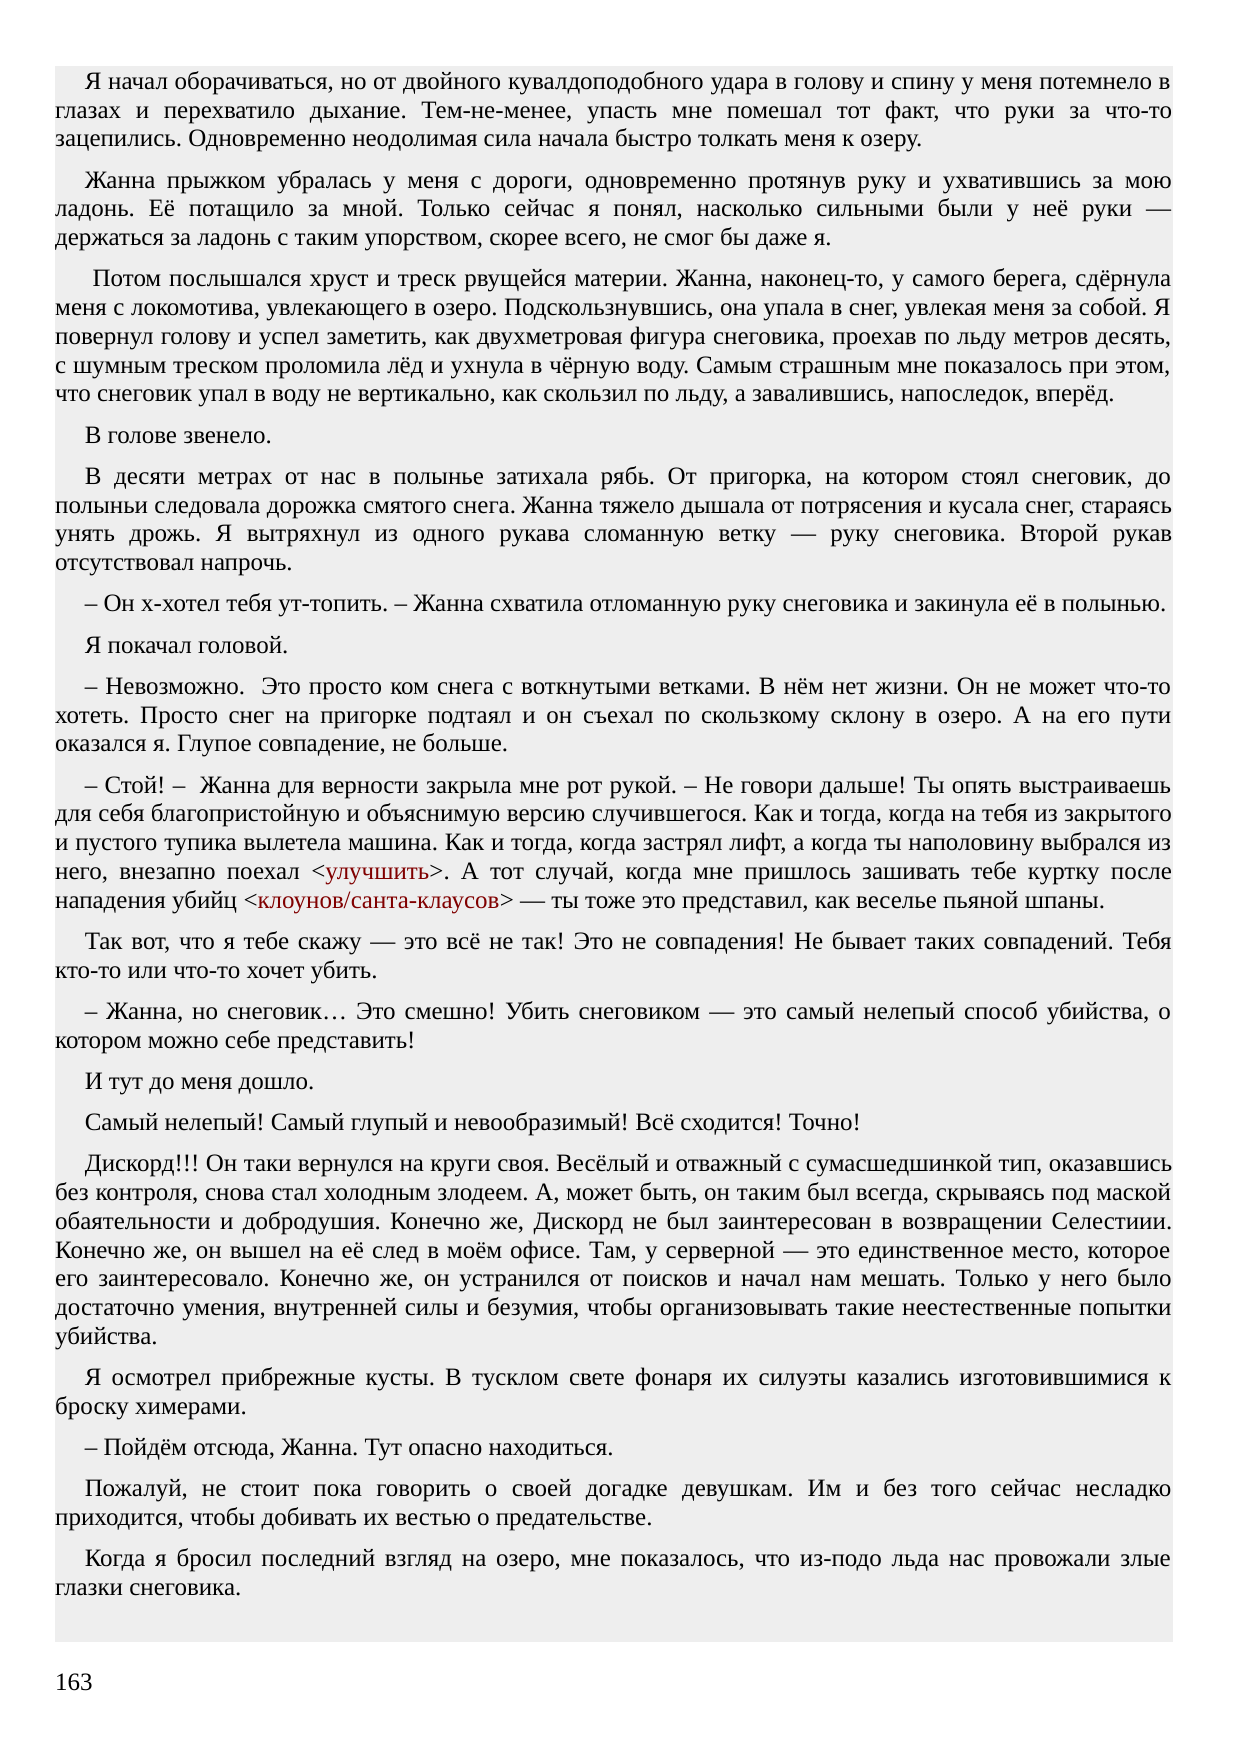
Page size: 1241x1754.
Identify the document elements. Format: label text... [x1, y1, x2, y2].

text Так вот, что я тебе скажу — это всё не так! Это не совпадения! Не бывает таких совпадений. Тебя кто-то или что-то хочет убить. [55, 926, 1173, 983]
text Пожалуй, не стоит пока говорить о своей догадке девушкам. Им и без того сейчас несладко приходится, чтобы добивать их вестью о предательстве. [55, 1473, 1173, 1531]
text – Жанна, но снеговик… Это смешно! Убить снеговиком — это самый нелепый способ убийства, о котором можно себе представить! [55, 996, 1173, 1053]
text Я покачал головой. [55, 630, 1173, 658]
text – Невозможно. Это просто ком снега с воткнутыми ветками. В нём нет жизни. Он не может что-то хотеть. Просто снег на пригорке подтаял и он съехал по скользкому склону в озеро. А на его пути оказался я. Глупое совпадение, не больше. [55, 671, 1173, 757]
text – Он х-хотел тебя ут-топить. – Жанна схватила отломанную руку снеговика и закинула её в полынью. [55, 588, 1173, 617]
text Я осмотрел прибрежные кусты. В тусклом свете фонаря их силуэты казались изготовившимися к броску химерами. [55, 1362, 1173, 1420]
text – Стой! – Жанна для верности закрыла мне рот рукой. – Не говори дальше! Ты опять выстраиваешь для себя благопристойную и объяснимую версию случившегося. Как и тогда, когда на тебя из закрытого и пустого тупика вылетела машина. Как и тогда, когда застрял лифт, а когда ты наполовину выбрался из него, внезапно поехал <улучшить>. А тот случай, когда мне пришлось зашивать тебе куртку после нападения убийц <клоунов/санта-клаусов> — ты тоже это представил, как веселье пьяной шпаны. [55, 770, 1173, 913]
text Самый нелепый! Самый глупый и невообразимый! Всё сходится! Точно! [55, 1107, 1173, 1136]
text Дискорд!!! Он таки вернулся на круги своя. Весёлый и отважный с сумасшедшинкой тип, оказавшись без контроля, снова стал холодным злодеем. А, может быть, он таким был всегда, скрываясь под маской обаятельности и добродушия. Конечно же, Дискорд не был заинтересован в возвращении Селестиии. Конечно же, он вышел на её след в моём офисе. Там, у серверной — это единственное место, которое его заинтересовало. Конечно же, он устранился от поисков и начал нам мешать. Только у него было достаточно умения, внутренней силы и безумия, чтобы организовывать такие неестественные попытки убийства. [55, 1148, 1173, 1350]
text И тут до меня дошло. [55, 1066, 1173, 1095]
text Я начал оборачиваться, но от двойного кувалдоподобного удара в голову и спину у меня потемнело в глазах и перехватило дыхание. Тем-не-менее, упасть мне помешал тот факт, что руки за что-то зацепились. Одновременно неодолимая сила начала быстро толкать меня к озеру. [55, 66, 1173, 152]
text Когда я бросил последний взгляд на озеро, мне показалось, что из-подо льда нас провожали злые глазки снеговика. [55, 1543, 1173, 1601]
text В голове звенело. [55, 420, 1173, 448]
text Потом послышался хруст и треск рвущейся материи. Жанна, наконец-то, у самого берега, сдёрнула меня с локомотива, увлекающего в озеро. Подскользнувшись, она упала в снег, увлекая меня за собой. Я повернул голову и успел заметить, как двухметровая фигура снеговика, проехав по льду метров десять, с шумным треском проломила лёд и ухнула в чёрную воду. Самым страшным мне показалось при этом, что снеговик упал в воду не вертикально, как скользил по льду, а завалившись, напоследок, вперёд. [55, 263, 1173, 407]
text Жанна прыжком убралась у меня с дороги, одновременно протянув руку и ухватившись за мою ладонь. Её потащило за мной. Только сейчас я понял, насколько сильными были у неё руки — держаться за ладонь с таким упорством, скорее всего, не смог бы даже я. [55, 165, 1173, 251]
text В десяти метрах от нас в полынье затихала рябь. От пригорка, на котором стоял снеговик, до полыньи следовала дорожка смятого снега. Жанна тяжело дышала от потрясения и кусала снег, стараясь унять дрожь. Я вытряхнул из одного рукава сломанную ветку — руку снеговика. Второй рукав отсутствовал напрочь. [55, 461, 1173, 576]
text – Пойдём отсюда, Жанна. Тут опасно находиться. [55, 1432, 1173, 1461]
